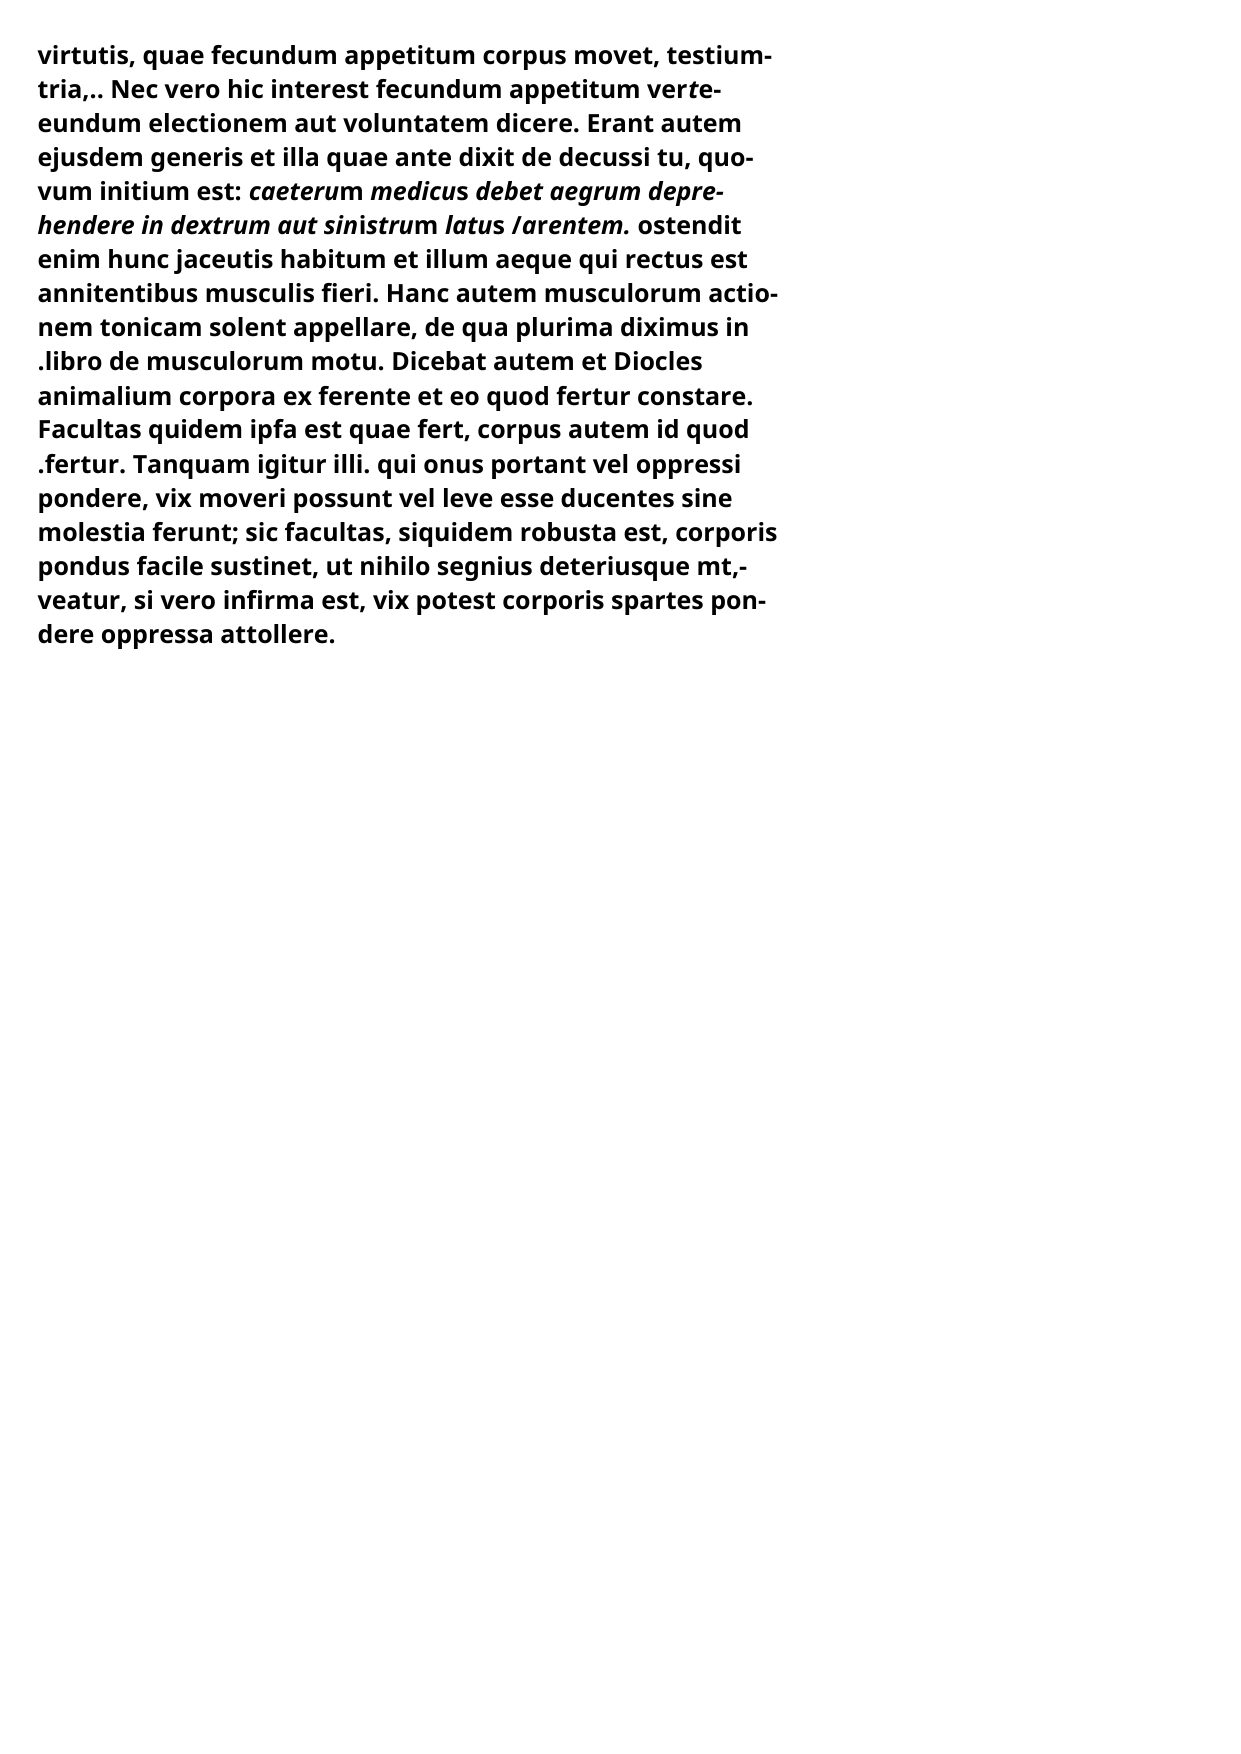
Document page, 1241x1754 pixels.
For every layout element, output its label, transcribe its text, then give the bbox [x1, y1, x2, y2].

text virtutis, quae fecundum appetitum corpus movet, testium- tria,.. Nec vero hic interest fecundum appetitum verte- eundum electionem aut voluntatem dicere. Erant autem ejusdem generis et illa quae ante dixit de decussi tu, quo- vum initium est: caeterum medicus debet aegrum depre- hendere in dextrum aut sinistrum latus /arentem. ostendit enim hunc jaceutis habitum et illum aeque qui rectus est annitentibus musculis fieri. Hanc autem musculorum actio- nem tonicam solent appellare, de qua plurima diximus in .libro de musculorum motu. Dicebat autem et Diocles animalium corpora ex ferente et eo quod fertur constare. Facultas quidem ipfa est quae fert, corpus autem id quod .fertur. Tanquam igitur illi. qui onus portant vel oppressi pondere, vix moveri possunt vel leve esse ducentes sine molestia ferunt; sic facultas, siquidem robusta est, corporis pondus facile sustinet, ut nihilo segnius deteriusque mt,- veatur, si vero infirma est, vix potest corporis spartes pon- dere oppressa attollere. [37, 37, 1203, 651]
